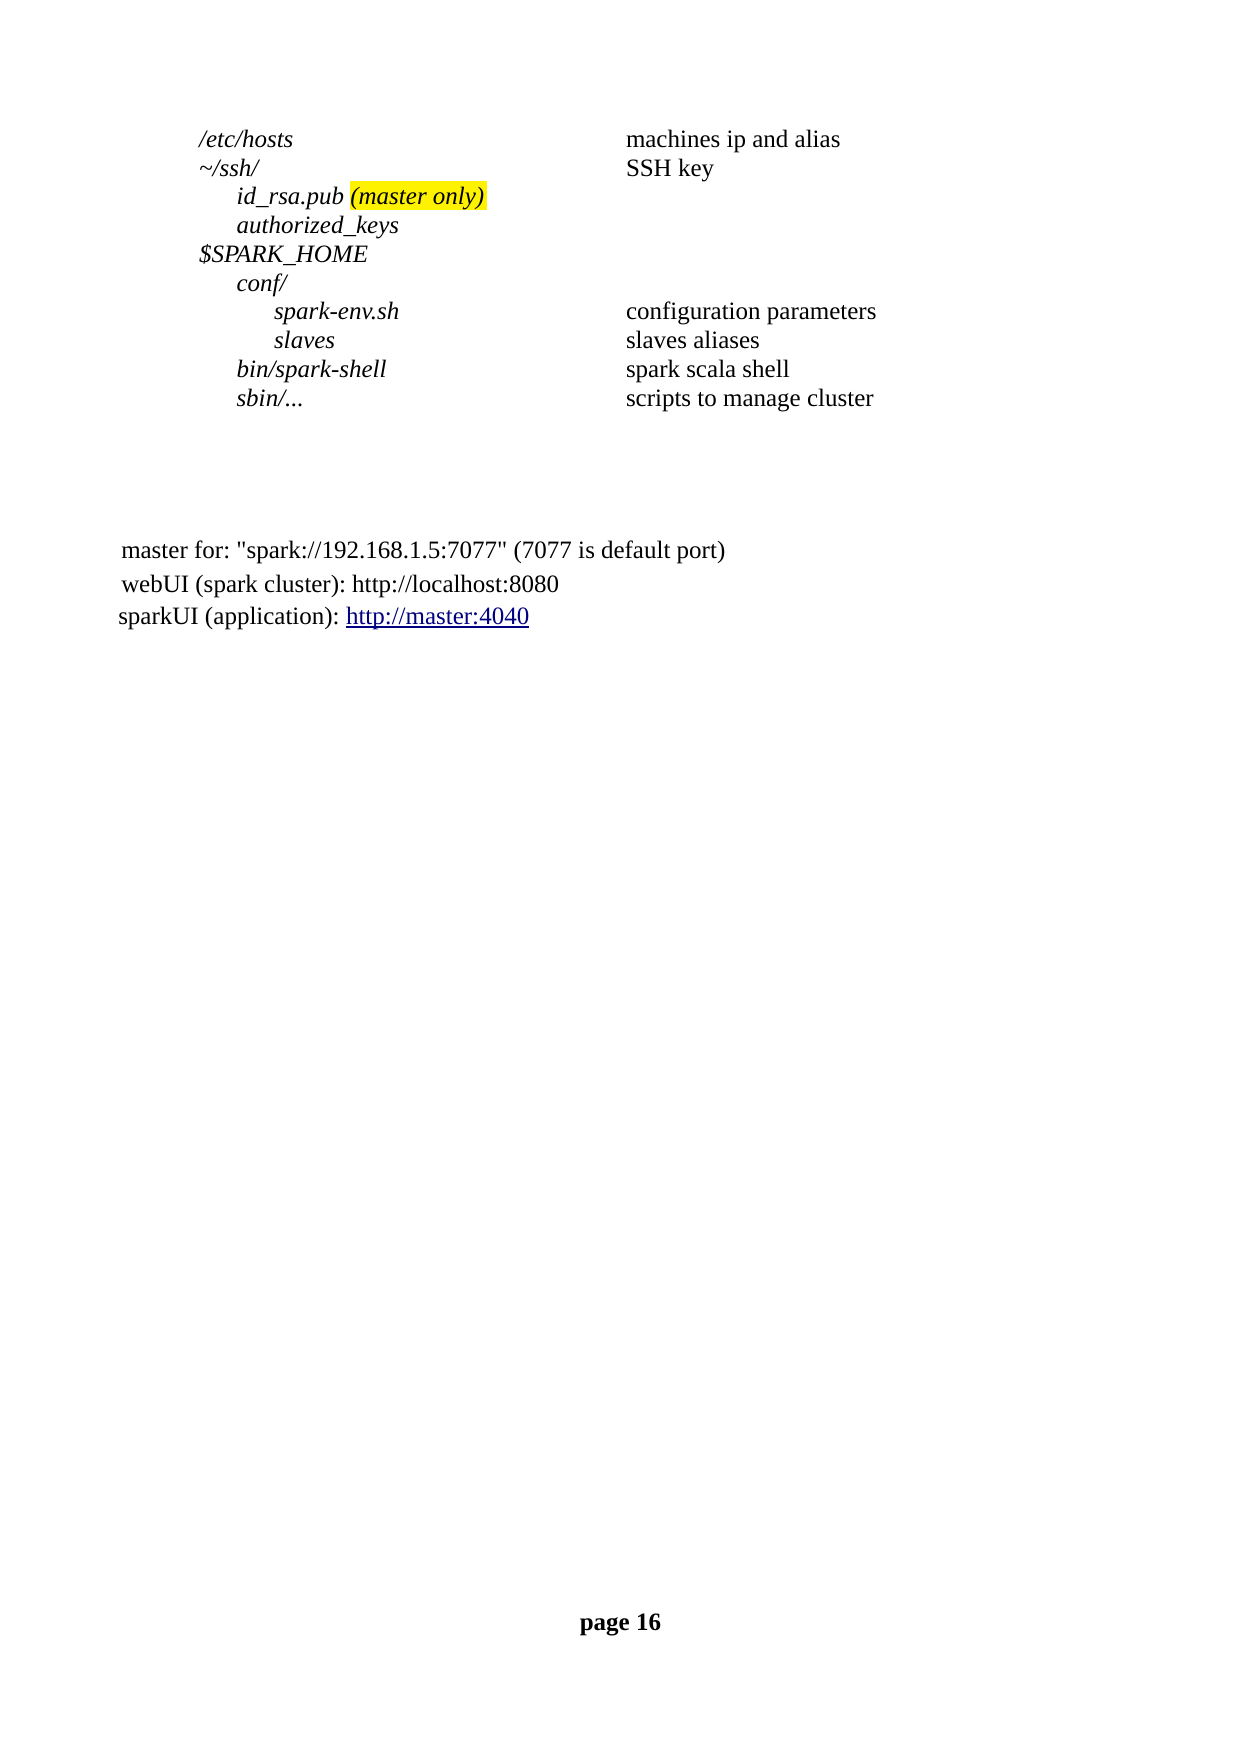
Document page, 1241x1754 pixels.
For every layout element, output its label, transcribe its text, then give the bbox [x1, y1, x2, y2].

table_header webUI (spark cluster): http://localhost:8080 [118, 567, 570, 601]
table_header machines ip and alias SSH key configuration parameters slaves aliases spark scala shell scripts to manage cluster [620, 118, 1122, 417]
text sparkUI (application): http://master:4040 [118, 601, 1122, 630]
table_header master for: "spark://192.168.1.5:7077" (7077 is default port) [118, 532, 736, 567]
table_header /etc/hosts ~/ssh/ id_rsa.pub (master only) authorized_keys $SPARK_HOME conf/ spark-env.sh slaves bin/spark-shell sbin/... [118, 118, 620, 417]
